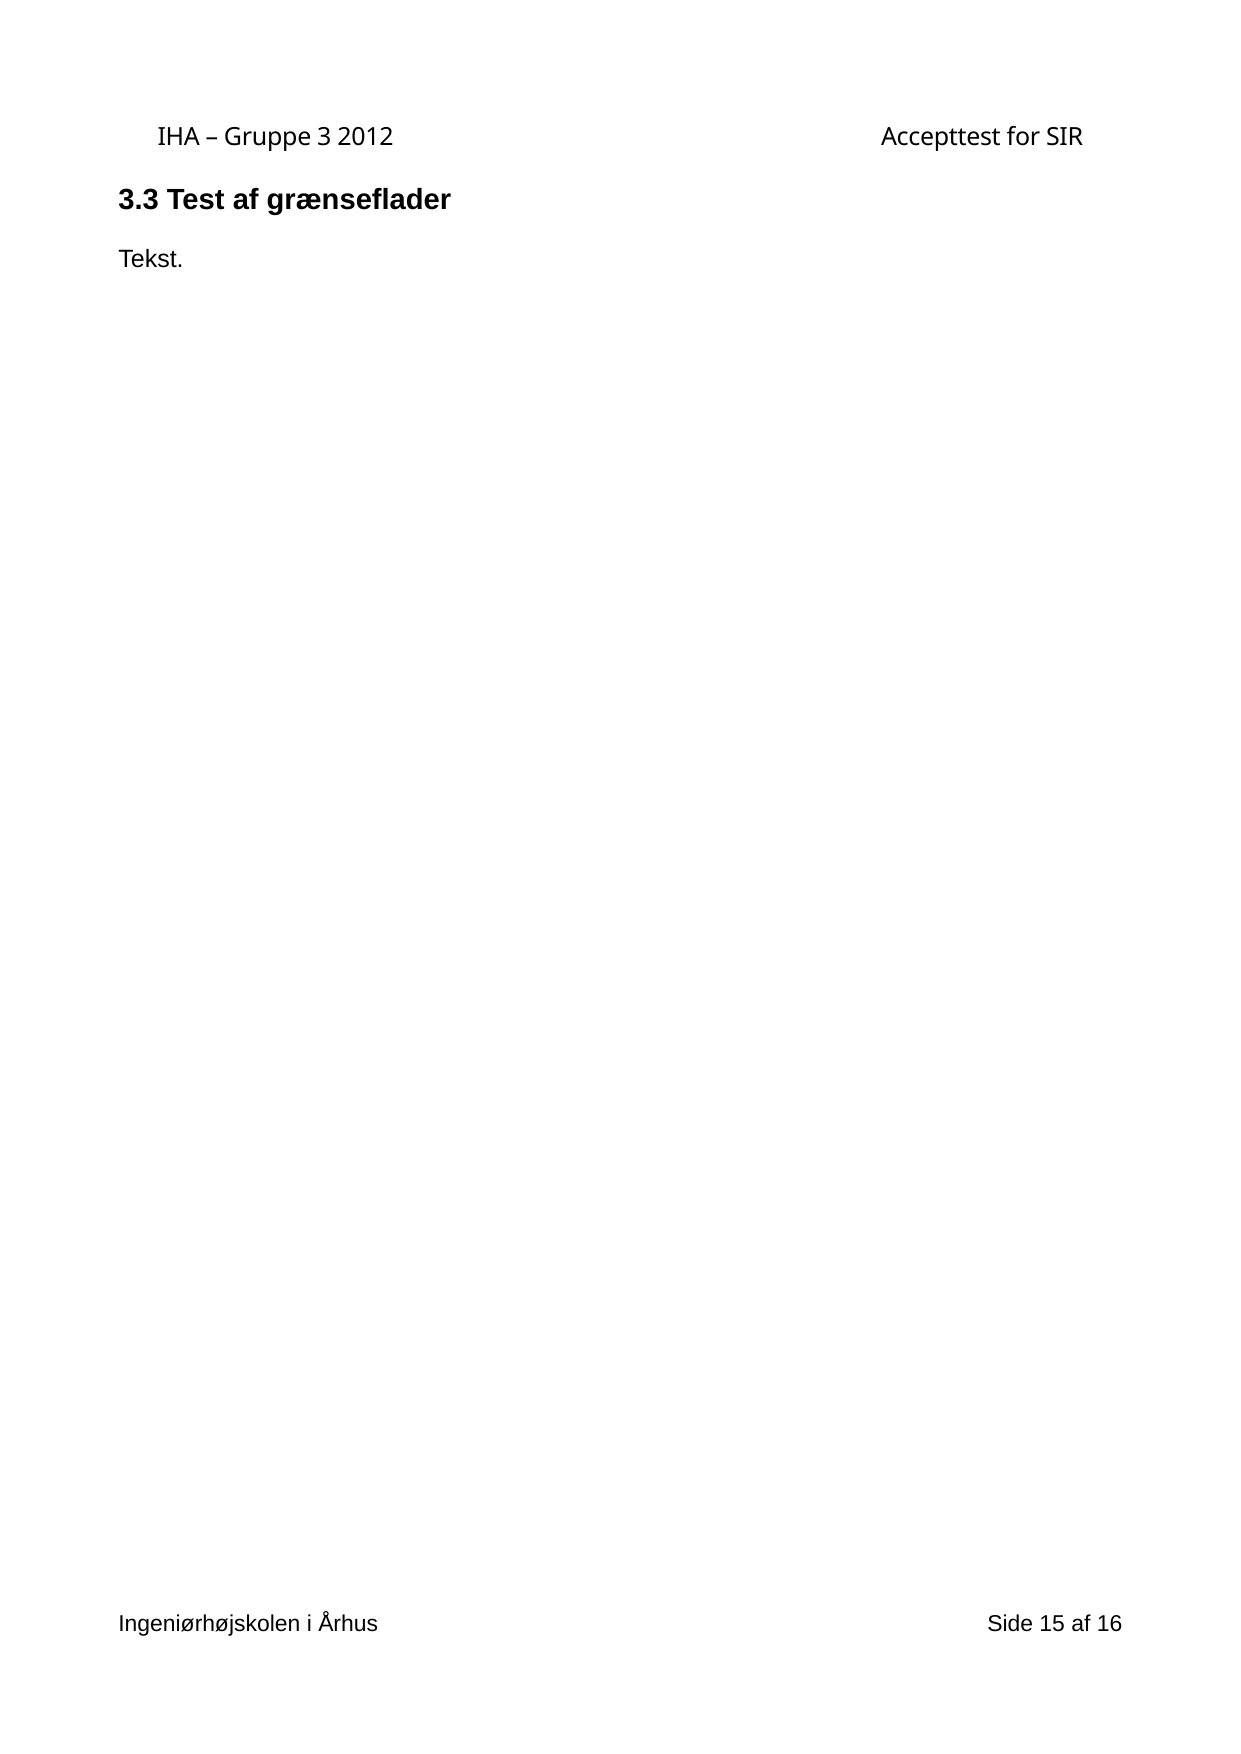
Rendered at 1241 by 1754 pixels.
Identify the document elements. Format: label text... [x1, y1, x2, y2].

subtitle 3.3 Test af grænseflader [118, 182, 1122, 215]
text Tekst. [118, 244, 1122, 273]
